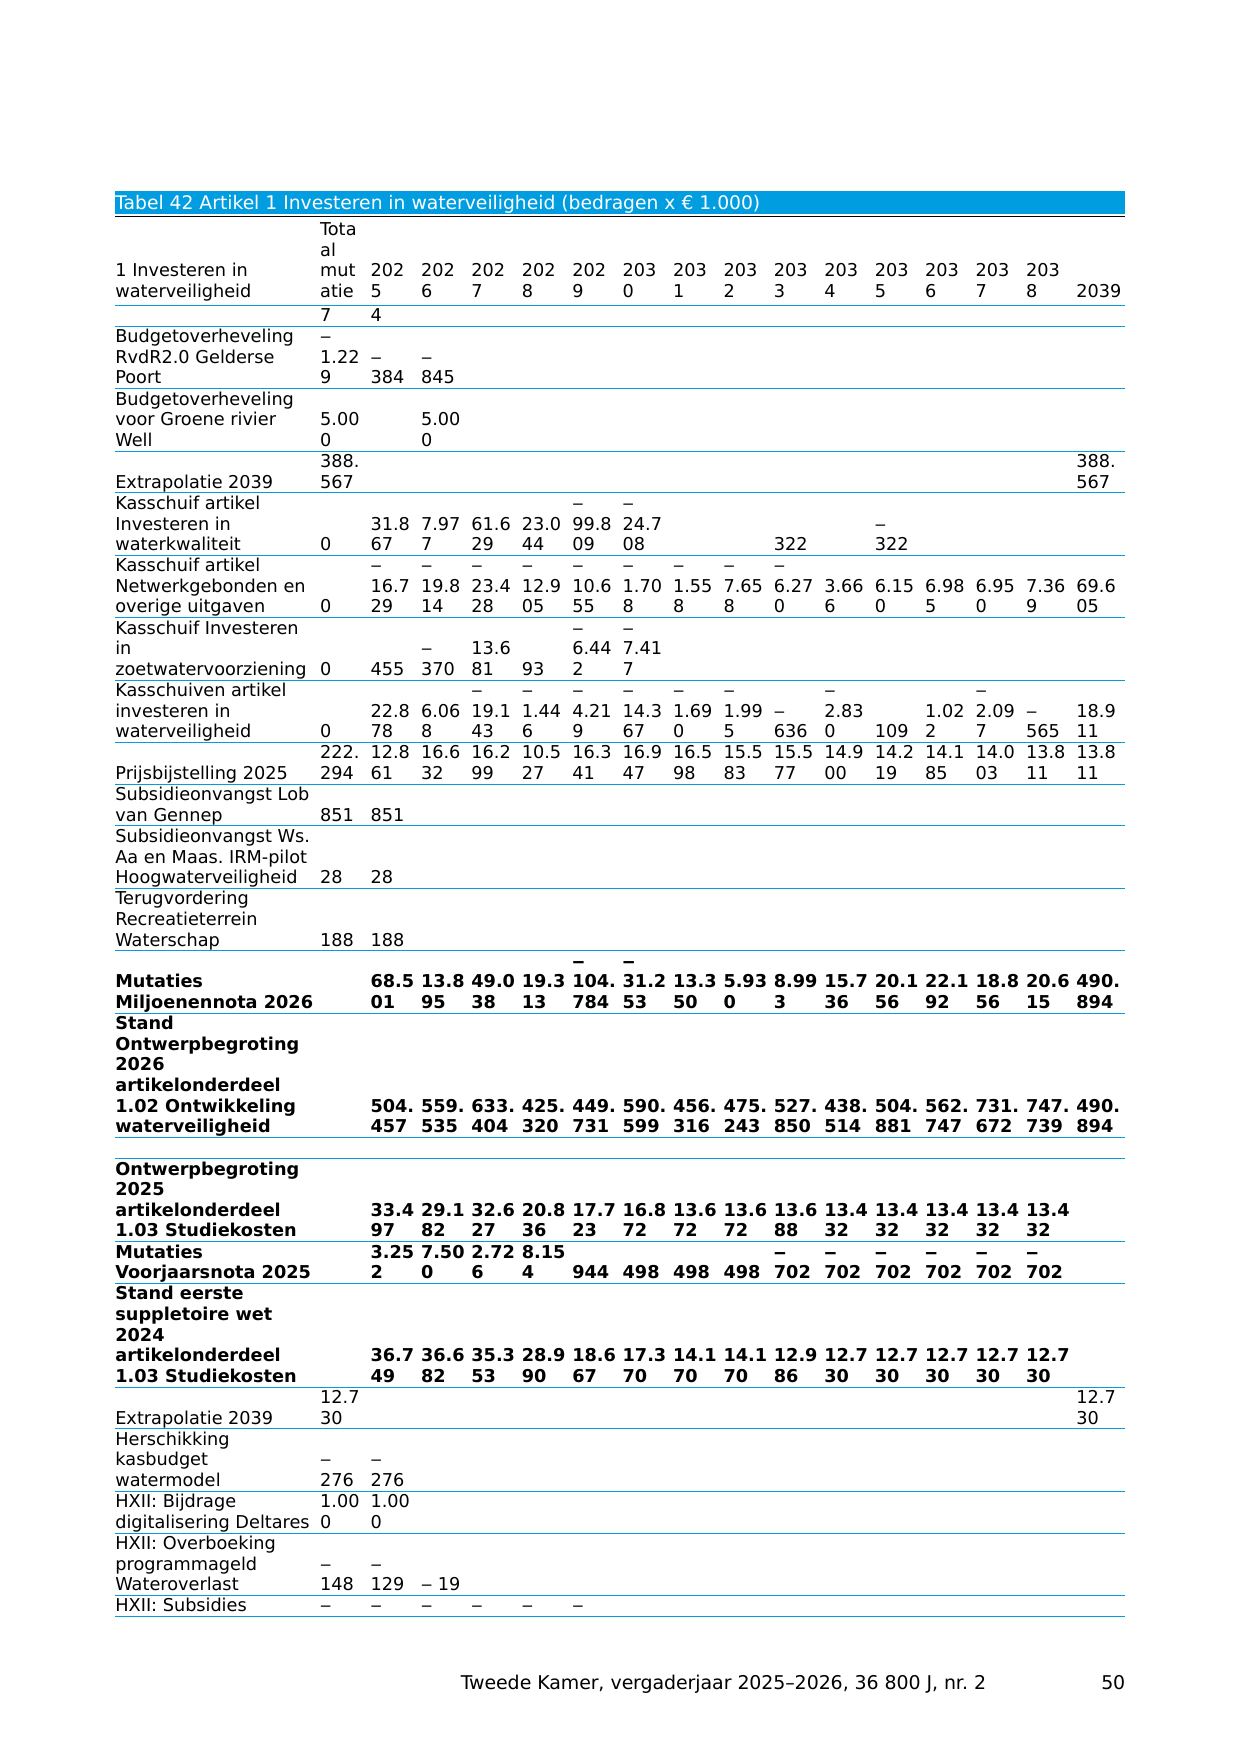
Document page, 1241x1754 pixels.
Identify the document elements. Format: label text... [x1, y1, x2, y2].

table_cell [771, 1138, 821, 1158]
table_cell [519, 452, 569, 492]
table_cell 16.341 [569, 743, 619, 784]
table_cell [973, 306, 1023, 326]
table_cell ‒ 845 [418, 327, 468, 388]
table_cell [569, 306, 619, 326]
table_cell [720, 1429, 771, 1491]
table_cell ‒ 702 [1023, 1242, 1073, 1283]
table_cell [569, 1429, 619, 1491]
table_cell [771, 889, 821, 950]
table_cell 29.182 [418, 1159, 468, 1241]
table_cell [720, 889, 771, 950]
table_cell 5.000 [317, 389, 367, 451]
table_cell 222.294 [317, 743, 367, 784]
table_cell [418, 452, 468, 492]
table_cell 2027 [468, 217, 519, 304]
table_cell 61.629 [468, 493, 519, 555]
table_cell 13.350 [670, 951, 720, 1013]
table_cell ‒ 636 [771, 681, 821, 742]
table_cell [670, 889, 720, 950]
table_cell HXII: Bijdrage digitalisering Deltares [115, 1492, 317, 1532]
table_cell ‒ 19.814 [418, 556, 468, 617]
table_cell 13.681 [468, 618, 519, 679]
table_cell [1073, 306, 1125, 326]
table_cell 388.567 [317, 452, 367, 492]
table_cell ‒ 23.428 [468, 556, 519, 617]
table_cell Kasschuiven artikel investeren in waterveiligheid [115, 681, 317, 742]
table_cell [1023, 327, 1073, 388]
table_cell 18.667 [569, 1284, 619, 1386]
table_cell Stand Ontwerpbegroting 2026 artikelonderdeel 1.02 Ontwikkeling waterveiligheid [115, 1014, 317, 1137]
table_cell [1023, 826, 1073, 888]
table_cell [620, 1138, 670, 1158]
table_cell [519, 1429, 569, 1491]
table_cell 19.313 [519, 951, 569, 1013]
table_cell 28 [368, 826, 418, 888]
table_cell [922, 1534, 972, 1595]
table_cell 14.185 [922, 743, 972, 784]
table_cell [771, 327, 821, 388]
table_cell [1073, 1159, 1125, 1241]
table_cell 1 Investeren in waterveiligheid [115, 217, 317, 304]
table_cell 7.977 [418, 493, 468, 555]
table_cell [821, 389, 872, 451]
table_cell [569, 1388, 619, 1428]
table_cell 6.985 [922, 556, 972, 617]
table_cell [368, 452, 418, 492]
table_cell [771, 826, 821, 888]
table_cell ‒ 24.708 [620, 493, 670, 555]
table_cell Mutaties Voorjaarsnota 2025 [115, 1242, 317, 1283]
table_cell [670, 327, 720, 388]
table_cell [720, 452, 771, 492]
table_cell [771, 452, 821, 492]
table_cell Terugvordering Recreatieterrein Waterschap [115, 889, 317, 950]
table_cell [922, 889, 972, 950]
table_cell [670, 389, 720, 451]
table_cell [1023, 1492, 1073, 1532]
table_cell [922, 389, 972, 451]
table_cell [922, 1596, 972, 1616]
table_cell [620, 889, 670, 950]
table_cell 2039 [1073, 217, 1125, 304]
table_cell 7.369 [1023, 556, 1073, 617]
table_cell [670, 1388, 720, 1428]
table_cell 3.252 [368, 1242, 418, 1283]
table_cell 28.990 [519, 1284, 569, 1386]
table_cell ‒ 1.995 [720, 681, 771, 742]
table_cell [973, 618, 1023, 679]
table_cell ‒ 276 [317, 1429, 367, 1491]
table_cell [922, 493, 972, 555]
table_cell ‒ 565 [1023, 681, 1073, 742]
table_cell 2.726 [468, 1242, 519, 1283]
table_cell 2032 [720, 217, 771, 304]
table_cell 14.170 [720, 1284, 771, 1386]
table_cell [620, 826, 670, 888]
table_cell 1.022 [922, 681, 972, 742]
table_cell [1073, 1534, 1125, 1595]
table_cell [468, 389, 519, 451]
table_cell 14.219 [872, 743, 922, 784]
table_cell 13.895 [418, 951, 468, 1013]
table_cell 0 [317, 556, 367, 617]
table_cell 12.730 [821, 1284, 872, 1386]
table_cell [1073, 1242, 1125, 1283]
table_cell [720, 389, 771, 451]
table_cell [368, 1138, 418, 1158]
table_cell [872, 618, 922, 679]
table_cell 20.836 [519, 1159, 569, 1241]
table_cell [670, 493, 720, 555]
table_cell 12.861 [368, 743, 418, 784]
table_cell [973, 1138, 1023, 1158]
table_cell [1073, 493, 1125, 555]
table_cell 8.993 [771, 951, 821, 1013]
table_cell Extrapolatie 2039 [115, 1388, 317, 1428]
table_cell 16.872 [620, 1159, 670, 1241]
table_cell [973, 785, 1023, 825]
table_cell [620, 452, 670, 492]
table_cell ‒ 276 [368, 1429, 418, 1491]
table_cell 388.567 [1073, 452, 1125, 492]
table_cell 3.666 [821, 556, 872, 617]
table_cell 1.000 [317, 1492, 367, 1532]
table_cell [872, 1534, 922, 1595]
table_cell Kasschuif artikel Investeren in waterkwaliteit [115, 493, 317, 555]
table_cell [1073, 826, 1125, 888]
table_cell ‒ [569, 1596, 619, 1616]
table_cell ‒ 702 [922, 1242, 972, 1283]
table_cell [771, 1388, 821, 1428]
table_cell [771, 306, 821, 326]
table_cell [720, 1388, 771, 1428]
table_cell ‒ 129 [368, 1534, 418, 1595]
table_cell [115, 306, 317, 326]
table_cell [922, 1388, 972, 1428]
table_cell [418, 1492, 468, 1532]
table_cell 12.730 [973, 1284, 1023, 1386]
table_cell 851 [368, 785, 418, 825]
table_cell ‒ 10.655 [569, 556, 619, 617]
table_cell [468, 785, 519, 825]
table_cell [519, 1492, 569, 1532]
table_cell [620, 785, 670, 825]
table_cell [418, 1138, 468, 1158]
table_cell 559.535 [418, 1014, 468, 1137]
table_cell [821, 327, 872, 388]
table_cell 14.900 [821, 743, 872, 784]
table_cell ‒ 322 [872, 493, 922, 555]
table_cell 49.038 [468, 951, 519, 1013]
table_cell [569, 1534, 619, 1595]
table_cell [620, 327, 670, 388]
table_cell 13.688 [771, 1159, 821, 1241]
table_cell [821, 1534, 872, 1595]
table_cell [620, 306, 670, 326]
table_cell [569, 327, 619, 388]
table_cell [519, 389, 569, 451]
table_cell [872, 1596, 922, 1616]
table_cell 13.432 [872, 1159, 922, 1241]
table_cell ‒ 104.784 [569, 951, 619, 1013]
table_cell [973, 889, 1023, 950]
table_cell [720, 306, 771, 326]
table_cell [1073, 1492, 1125, 1532]
table_cell Budgetoverheveling voor Groene rivier Well [115, 389, 317, 451]
table_cell [922, 327, 972, 388]
table_cell 633.404 [468, 1014, 519, 1137]
table_cell ‒ 4.219 [569, 681, 619, 742]
table_cell 14.003 [973, 743, 1023, 784]
table_cell [519, 327, 569, 388]
table_cell ‒ [368, 1596, 418, 1616]
table_cell 5.000 [418, 389, 468, 451]
table_cell [771, 389, 821, 451]
table_cell [670, 1429, 720, 1491]
table_cell ‒ 148 [317, 1534, 367, 1595]
table_cell ‒ 12.905 [519, 556, 569, 617]
table_cell 2034 [821, 217, 872, 304]
table_cell ‒ 6.442 [569, 618, 619, 679]
table_cell 36.749 [368, 1284, 418, 1386]
table_cell [1073, 1138, 1125, 1158]
table_cell 16.598 [670, 743, 720, 784]
table_cell 20.615 [1023, 951, 1073, 1013]
table_cell [973, 452, 1023, 492]
table_cell [872, 306, 922, 326]
table_cell 2033 [771, 217, 821, 304]
table_cell 36.682 [418, 1284, 468, 1386]
table_cell 456.316 [670, 1014, 720, 1137]
table_cell ‒ 370 [418, 618, 468, 679]
table_cell [368, 389, 418, 451]
table_cell 2026 [418, 217, 468, 304]
table_cell [872, 452, 922, 492]
table_cell [569, 1138, 619, 1158]
table_cell 16.299 [468, 743, 519, 784]
table_cell [620, 1492, 670, 1532]
table_cell 17.723 [569, 1159, 619, 1241]
table_cell [1023, 389, 1073, 451]
table_cell [720, 1534, 771, 1595]
table_cell 16.632 [418, 743, 468, 784]
table_cell [821, 1388, 872, 1428]
table_cell [973, 1596, 1023, 1616]
table_cell [620, 1534, 670, 1595]
table_cell 6.150 [872, 556, 922, 617]
table_cell ‒ 99.809 [569, 493, 619, 555]
table_cell 15.736 [821, 951, 872, 1013]
table_cell 0 [317, 681, 367, 742]
table_cell [821, 493, 872, 555]
table_cell [771, 618, 821, 679]
table_cell [872, 1492, 922, 1532]
table_cell ‒ [317, 1596, 367, 1616]
table_cell [519, 785, 569, 825]
table_cell 33.497 [368, 1159, 418, 1241]
table_cell ‒ 1.708 [620, 556, 670, 617]
table_cell ‒ 2.097 [973, 681, 1023, 742]
table_cell Kasschuif Investeren in zoetwatervoorziening [115, 618, 317, 679]
table_cell [317, 1159, 367, 1241]
table_cell ‒ 7.658 [720, 556, 771, 617]
table_cell [1073, 1429, 1125, 1491]
table_cell [468, 1429, 519, 1491]
table_cell [720, 826, 771, 888]
table_cell [569, 1492, 619, 1532]
table_cell ‒ 702 [872, 1242, 922, 1283]
table_cell [519, 306, 569, 326]
table_cell [973, 389, 1023, 451]
table_cell [922, 618, 972, 679]
table_cell ‒ 1.229 [317, 327, 367, 388]
table_cell [821, 306, 872, 326]
table_cell [821, 618, 872, 679]
table_cell [1023, 306, 1073, 326]
table_cell [468, 1388, 519, 1428]
table_cell 188 [317, 889, 367, 950]
table_cell [771, 1596, 821, 1616]
table_cell 6.068 [418, 681, 468, 742]
table_cell [771, 1492, 821, 1532]
table_cell 15.577 [771, 743, 821, 784]
table_cell [872, 889, 922, 950]
table_cell 188 [368, 889, 418, 950]
table_cell 944 [569, 1242, 619, 1283]
table_cell [468, 1534, 519, 1595]
table_cell [973, 493, 1023, 555]
table_cell 20.156 [872, 951, 922, 1013]
table_cell [1073, 1284, 1125, 1386]
table_cell [872, 785, 922, 825]
table_cell [720, 1138, 771, 1158]
table_cell 731.672 [973, 1014, 1023, 1137]
table_cell 68.501 [368, 951, 418, 1013]
table_cell 4 [368, 306, 418, 326]
table_cell 17.370 [620, 1284, 670, 1386]
table_cell [922, 1492, 972, 1532]
table_cell 12.730 [1023, 1284, 1073, 1386]
table_cell 69.605 [1073, 556, 1125, 617]
table_cell [1073, 618, 1125, 679]
table_cell [519, 1534, 569, 1595]
table_cell [872, 1429, 922, 1491]
table_cell ‒ [519, 1596, 569, 1616]
table_cell [569, 889, 619, 950]
table_cell [872, 327, 922, 388]
table_cell [771, 1534, 821, 1595]
table_cell 31.867 [368, 493, 418, 555]
table_cell Prijsbijstelling 2025 [115, 743, 317, 784]
table_cell 2037 [973, 217, 1023, 304]
table_cell [670, 826, 720, 888]
table_cell [115, 1138, 317, 1158]
table_cell [418, 306, 468, 326]
table_cell [670, 618, 720, 679]
table_cell 10.527 [519, 743, 569, 784]
table_cell [670, 1492, 720, 1532]
table_cell [468, 826, 519, 888]
table_cell ‒ 1.690 [670, 681, 720, 742]
table_cell [1023, 785, 1073, 825]
table_cell 12.730 [872, 1284, 922, 1386]
table_cell [973, 1534, 1023, 1595]
table_cell 13.432 [1023, 1159, 1073, 1241]
table_cell [1073, 785, 1125, 825]
table_cell [821, 1596, 872, 1616]
table_cell 2029 [569, 217, 619, 304]
table_cell [670, 306, 720, 326]
table_cell [569, 389, 619, 451]
table_cell 15.583 [720, 743, 771, 784]
table_cell [973, 826, 1023, 888]
table_cell 18.856 [973, 951, 1023, 1013]
table_cell 12.986 [771, 1284, 821, 1386]
table_cell [1023, 1388, 1073, 1428]
table_cell [922, 306, 972, 326]
table_cell [468, 1138, 519, 1158]
table_cell ‒ 2.830 [821, 681, 872, 742]
table_cell 109 [872, 681, 922, 742]
table_cell [720, 327, 771, 388]
table_cell 23.044 [519, 493, 569, 555]
table_cell 13.432 [973, 1159, 1023, 1241]
table_cell [418, 826, 468, 888]
table_cell ‒ [418, 1596, 468, 1616]
table_cell [1023, 1138, 1073, 1158]
table_cell [872, 389, 922, 451]
table_cell [821, 785, 872, 825]
table_cell ‒ 702 [821, 1242, 872, 1283]
table_cell 747.739 [1023, 1014, 1073, 1137]
table_cell 562.747 [922, 1014, 972, 1137]
table_cell Kasschuif artikel Netwerkgebonden en overige uitgaven [115, 556, 317, 617]
table_cell [620, 1596, 670, 1616]
table_cell [872, 826, 922, 888]
table_cell [922, 1138, 972, 1158]
table_cell Budgetoverheveling RvdR2.0 Gelderse Poort [115, 327, 317, 388]
table_cell 93 [519, 618, 569, 679]
table_cell [821, 1429, 872, 1491]
table_cell 2036 [922, 217, 972, 304]
table_cell [670, 1534, 720, 1595]
table_cell 504.881 [872, 1014, 922, 1137]
table_cell ‒ 16.729 [368, 556, 418, 617]
table_cell 2035 [872, 217, 922, 304]
table_cell [973, 1492, 1023, 1532]
table_cell 7 [317, 306, 367, 326]
table_cell 425.320 [519, 1014, 569, 1137]
table_cell [922, 452, 972, 492]
table_cell [317, 951, 367, 1013]
table_cell [1023, 1534, 1073, 1595]
table_cell 22.878 [368, 681, 418, 742]
table_cell [670, 452, 720, 492]
table_cell 438.514 [821, 1014, 872, 1137]
table_cell [1023, 493, 1073, 555]
table_cell [519, 1388, 569, 1428]
table_cell [1023, 889, 1073, 950]
table_cell Totaal mutatie [317, 217, 367, 304]
table_cell [1073, 889, 1125, 950]
table_cell [317, 1284, 367, 1386]
table_cell [1023, 618, 1073, 679]
table_cell 0 [317, 493, 367, 555]
table_cell 13.432 [922, 1159, 972, 1241]
table_cell ‒ [468, 1596, 519, 1616]
table_cell [821, 889, 872, 950]
table_cell [519, 889, 569, 950]
table_cell [418, 1388, 468, 1428]
table_cell [670, 1596, 720, 1616]
table_cell 35.353 [468, 1284, 519, 1386]
table_cell [468, 306, 519, 326]
table_cell [620, 1388, 670, 1428]
table_cell 527.850 [771, 1014, 821, 1137]
table_cell 590.599 [620, 1014, 670, 1137]
table_cell [519, 1138, 569, 1158]
table_cell 475.243 [720, 1014, 771, 1137]
table_cell HXII: Subsidies [115, 1596, 317, 1616]
table_cell [720, 1492, 771, 1532]
table_cell [670, 1138, 720, 1158]
table_cell [720, 493, 771, 555]
table_cell [1023, 1429, 1073, 1491]
table_cell ‒ 1.558 [670, 556, 720, 617]
table_cell ‒ 702 [973, 1242, 1023, 1283]
table_cell 498 [720, 1242, 771, 1283]
table_cell 8.154 [519, 1242, 569, 1283]
table_cell 28 [317, 826, 367, 888]
table_cell [620, 1429, 670, 1491]
table_cell [620, 389, 670, 451]
table_cell 1.000 [368, 1492, 418, 1532]
table_cell [368, 1388, 418, 1428]
table_cell 498 [670, 1242, 720, 1283]
table_cell 6.950 [973, 556, 1023, 617]
table_cell ‒ 19.143 [468, 681, 519, 742]
table_cell 22.192 [922, 951, 972, 1013]
table_cell 2025 [368, 217, 418, 304]
table_cell 5.930 [720, 951, 771, 1013]
table_cell ‒ 31.253 [620, 951, 670, 1013]
table_cell [468, 327, 519, 388]
table_cell 16.947 [620, 743, 670, 784]
table_cell [418, 1429, 468, 1491]
table_cell 13.811 [1023, 743, 1073, 784]
table_cell 32.627 [468, 1159, 519, 1241]
table_cell [1023, 1596, 1073, 1616]
table_cell [973, 327, 1023, 388]
table_cell [922, 826, 972, 888]
table_cell [973, 1429, 1023, 1491]
table_cell [922, 785, 972, 825]
table_cell 14.170 [670, 1284, 720, 1386]
table_cell 0 [317, 618, 367, 679]
table_cell [468, 889, 519, 950]
table_cell 13.432 [821, 1159, 872, 1241]
table_cell 455 [368, 618, 418, 679]
table_cell ‒ 1.446 [519, 681, 569, 742]
table_cell [1073, 1596, 1125, 1616]
table_cell [1073, 327, 1125, 388]
table_cell [519, 826, 569, 888]
table_cell Ontwerpbegroting 2025 artikelonderdeel 1.03 Studiekosten [115, 1159, 317, 1241]
table_cell 7.500 [418, 1242, 468, 1283]
table_cell 13.672 [670, 1159, 720, 1241]
table_cell [569, 826, 619, 888]
table_cell 13.672 [720, 1159, 771, 1241]
table_cell [872, 1138, 922, 1158]
table_cell [821, 1138, 872, 1158]
table_cell 504.457 [368, 1014, 418, 1137]
table_cell [922, 1429, 972, 1491]
table_cell [468, 452, 519, 492]
table_cell 12.730 [317, 1388, 367, 1428]
table_cell [418, 785, 468, 825]
table_cell 490.894 [1073, 951, 1125, 1013]
table_cell 449.731 [569, 1014, 619, 1137]
table_cell 12.730 [1073, 1388, 1125, 1428]
table_cell [872, 1388, 922, 1428]
table_cell Extrapolatie 2039 [115, 452, 317, 492]
table_cell [317, 1138, 367, 1158]
table_cell Mutaties Miljoenennota 2026 [115, 951, 317, 1013]
table_cell [569, 785, 619, 825]
table_cell 322 [771, 493, 821, 555]
table_cell 18.911 [1073, 681, 1125, 742]
table_cell 498 [620, 1242, 670, 1283]
table_cell [670, 785, 720, 825]
table_cell ‒ 702 [771, 1242, 821, 1283]
table_cell [468, 1492, 519, 1532]
table_cell 2031 [670, 217, 720, 304]
table_cell [821, 826, 872, 888]
table_cell [418, 889, 468, 950]
table_cell ‒ 7.417 [620, 618, 670, 679]
table_cell 12.730 [922, 1284, 972, 1386]
table_cell 2030 [620, 217, 670, 304]
table_cell 490.894 [1073, 1014, 1125, 1137]
table_cell [1073, 389, 1125, 451]
table_cell Subsidieonvangst Ws. Aa en Maas. IRM-pilot Hoogwaterveiligheid [115, 826, 317, 888]
table_cell [317, 1014, 367, 1137]
table_cell [821, 1492, 872, 1532]
table_cell [720, 1596, 771, 1616]
table_cell [771, 1429, 821, 1491]
table_cell Herschikking kasbudget watermodel [115, 1429, 317, 1491]
table_cell ‒ 19 [418, 1534, 468, 1595]
table_cell [720, 785, 771, 825]
table_cell [821, 452, 872, 492]
table_cell 2028 [519, 217, 569, 304]
table_cell [771, 785, 821, 825]
table_cell 13.811 [1073, 743, 1125, 784]
table_cell [569, 452, 619, 492]
table_cell ‒ 14.367 [620, 681, 670, 742]
table_cell ‒ 6.270 [771, 556, 821, 617]
table_cell [720, 618, 771, 679]
table_cell 851 [317, 785, 367, 825]
table_cell [1023, 452, 1073, 492]
table_cell 2038 [1023, 217, 1073, 304]
table_cell Subsidieonvangst Lob van Gennep [115, 785, 317, 825]
table_cell HXII: Overboeking programmageld Wateroverlast [115, 1534, 317, 1595]
table_cell [317, 1242, 367, 1283]
table_cell [973, 1388, 1023, 1428]
table_cell ‒ 384 [368, 327, 418, 388]
table_cell Stand eerste suppletoire wet 2024 artikelonderdeel 1.03 Studiekosten [115, 1284, 317, 1386]
